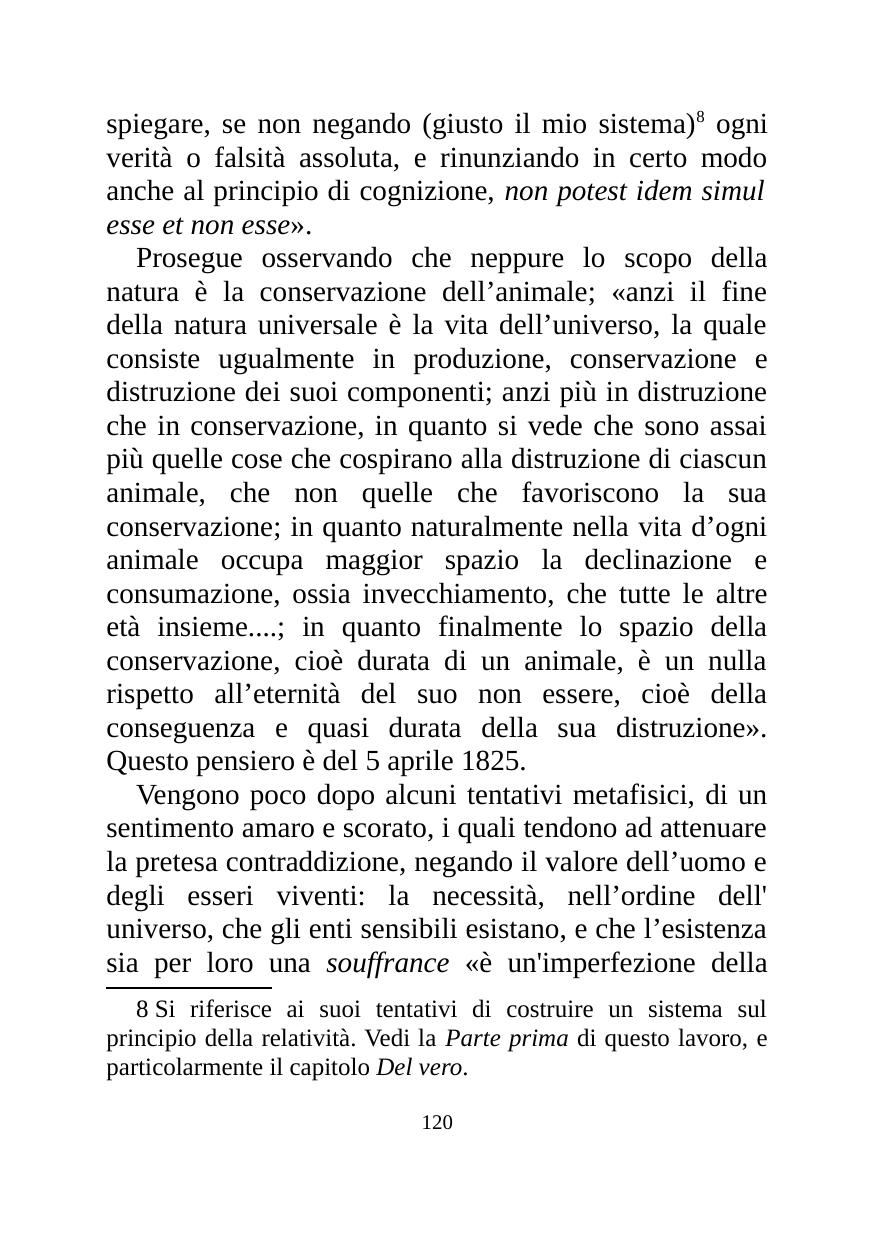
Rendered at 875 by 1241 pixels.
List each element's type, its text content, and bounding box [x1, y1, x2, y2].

text spiegare, se non negando (giusto il mio sistema) ogni verità o falsità assoluta, e rinunziando in certo modo anche al principio di cognizione, non potest idem simul esse et non esse». [106, 106, 768, 240]
text Prosegue osservando che neppure lo scopo della natura è la conservazione dell’animale; «anzi il fine della natura universale è la vita dell’universo, la quale consiste ugualmente in produzione, conservazione e distruzione dei suoi componenti; anzi più in distruzione che in conservazione, in quanto si vede che sono assai più quelle cose che cospirano alla distruzione di ciascun animale, che non quelle che favoriscono la sua conservazione; in quanto naturalmente nella vita d’ogni animale occupa maggior spazio la declinazione e consumazione, ossia invecchiamento, che tutte le altre età insieme....; in quanto finalmente lo spazio della conservazione, cioè durata di un animale, è un nulla rispetto all’eternità del suo non essere, cioè della conseguenza e quasi durata della sua distruzione». Questo pensiero è del 5 aprile 1825. [106, 240, 768, 777]
text Si riferisce ai suoi tentativi di costruire un sistema sul principio della relatività. Vedi la Parte prima di questo lavoro, e particolarmente il capitolo Del vero. [106, 994, 768, 1080]
text Vengono poco dopo alcuni tentativi metafisici, di un sentimento amaro e scorato, i quali tendono ad attenuare la pretesa contraddizione, negando il valore dell’uomo e degli esseri viventi: la necessità, nell’ordine dell' universo, che gli enti sensibili esistano, e che l’esistenza sia per loro una souffrance «è un'imperfezione della [106, 777, 768, 978]
